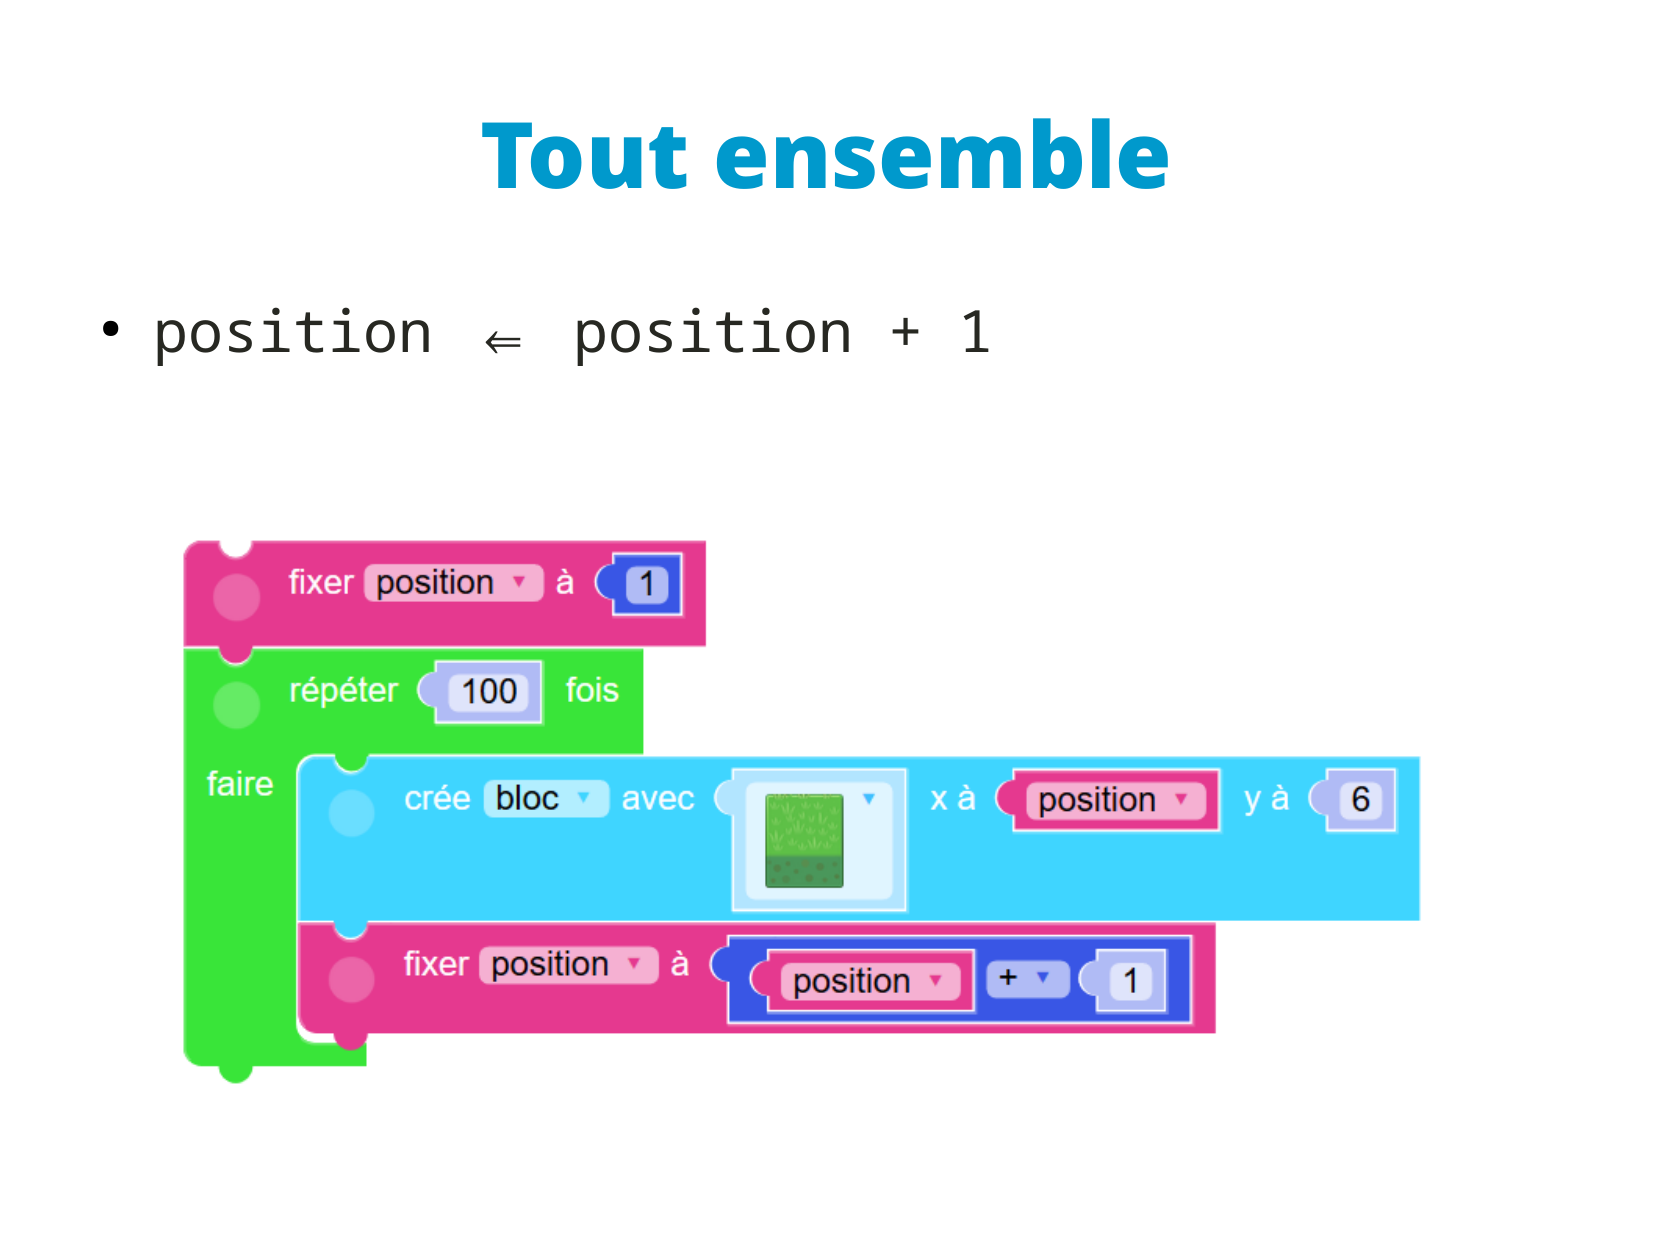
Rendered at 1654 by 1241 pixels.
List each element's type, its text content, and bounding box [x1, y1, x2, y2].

title Tout ensemble [82, 49, 1571, 257]
picture [165, 519, 1457, 1105]
list position ⇐ position + 1 [82, 290, 1571, 1010]
